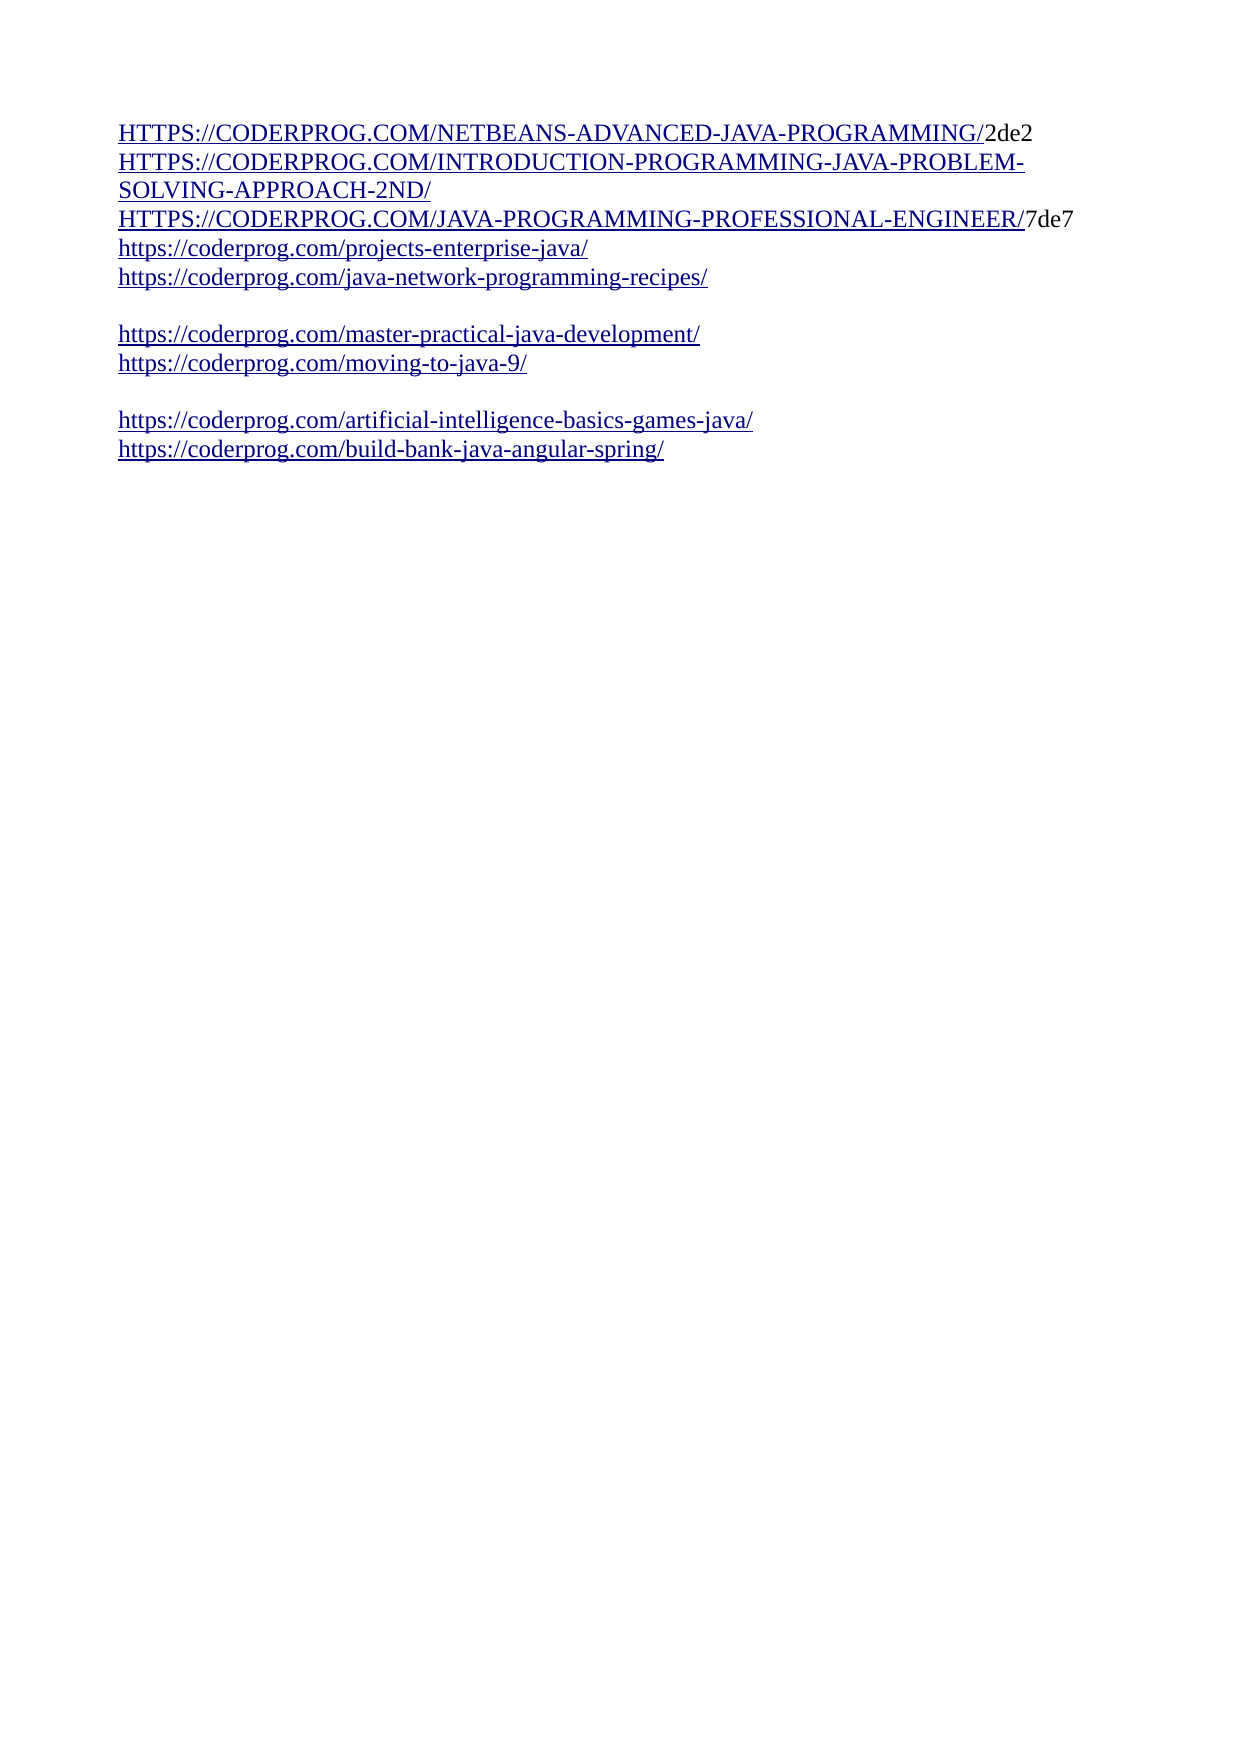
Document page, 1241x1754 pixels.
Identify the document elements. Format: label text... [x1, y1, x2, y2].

text https://coderprog.com/master-practical-java-development/ [118, 319, 1122, 348]
text HTTPS://CODERPROG.COM/INTRODUCTION-PROGRAMMING-JAVA-PROBLEM-SOLVING-APPROACH-2ND/ [118, 147, 1122, 204]
text https://coderprog.com/projects-enterprise-java/ [118, 233, 1122, 262]
text HTTPS://CODERPROG.COM/JAVA-PROGRAMMING-PROFESSIONAL-ENGINEER/7de7 [118, 204, 1122, 233]
text https://coderprog.com/artificial-intelligence-basics-games-java/ [118, 406, 1122, 434]
text https://coderprog.com/java-network-programming-recipes/ [118, 262, 1122, 291]
text https://coderprog.com/build-bank-java-angular-spring/ [118, 434, 1122, 463]
text https://coderprog.com/moving-to-java-9/ [118, 348, 1122, 377]
text HTTPS://CODERPROG.COM/NETBEANS-ADVANCED-JAVA-PROGRAMMING/2de2 [118, 118, 1122, 147]
